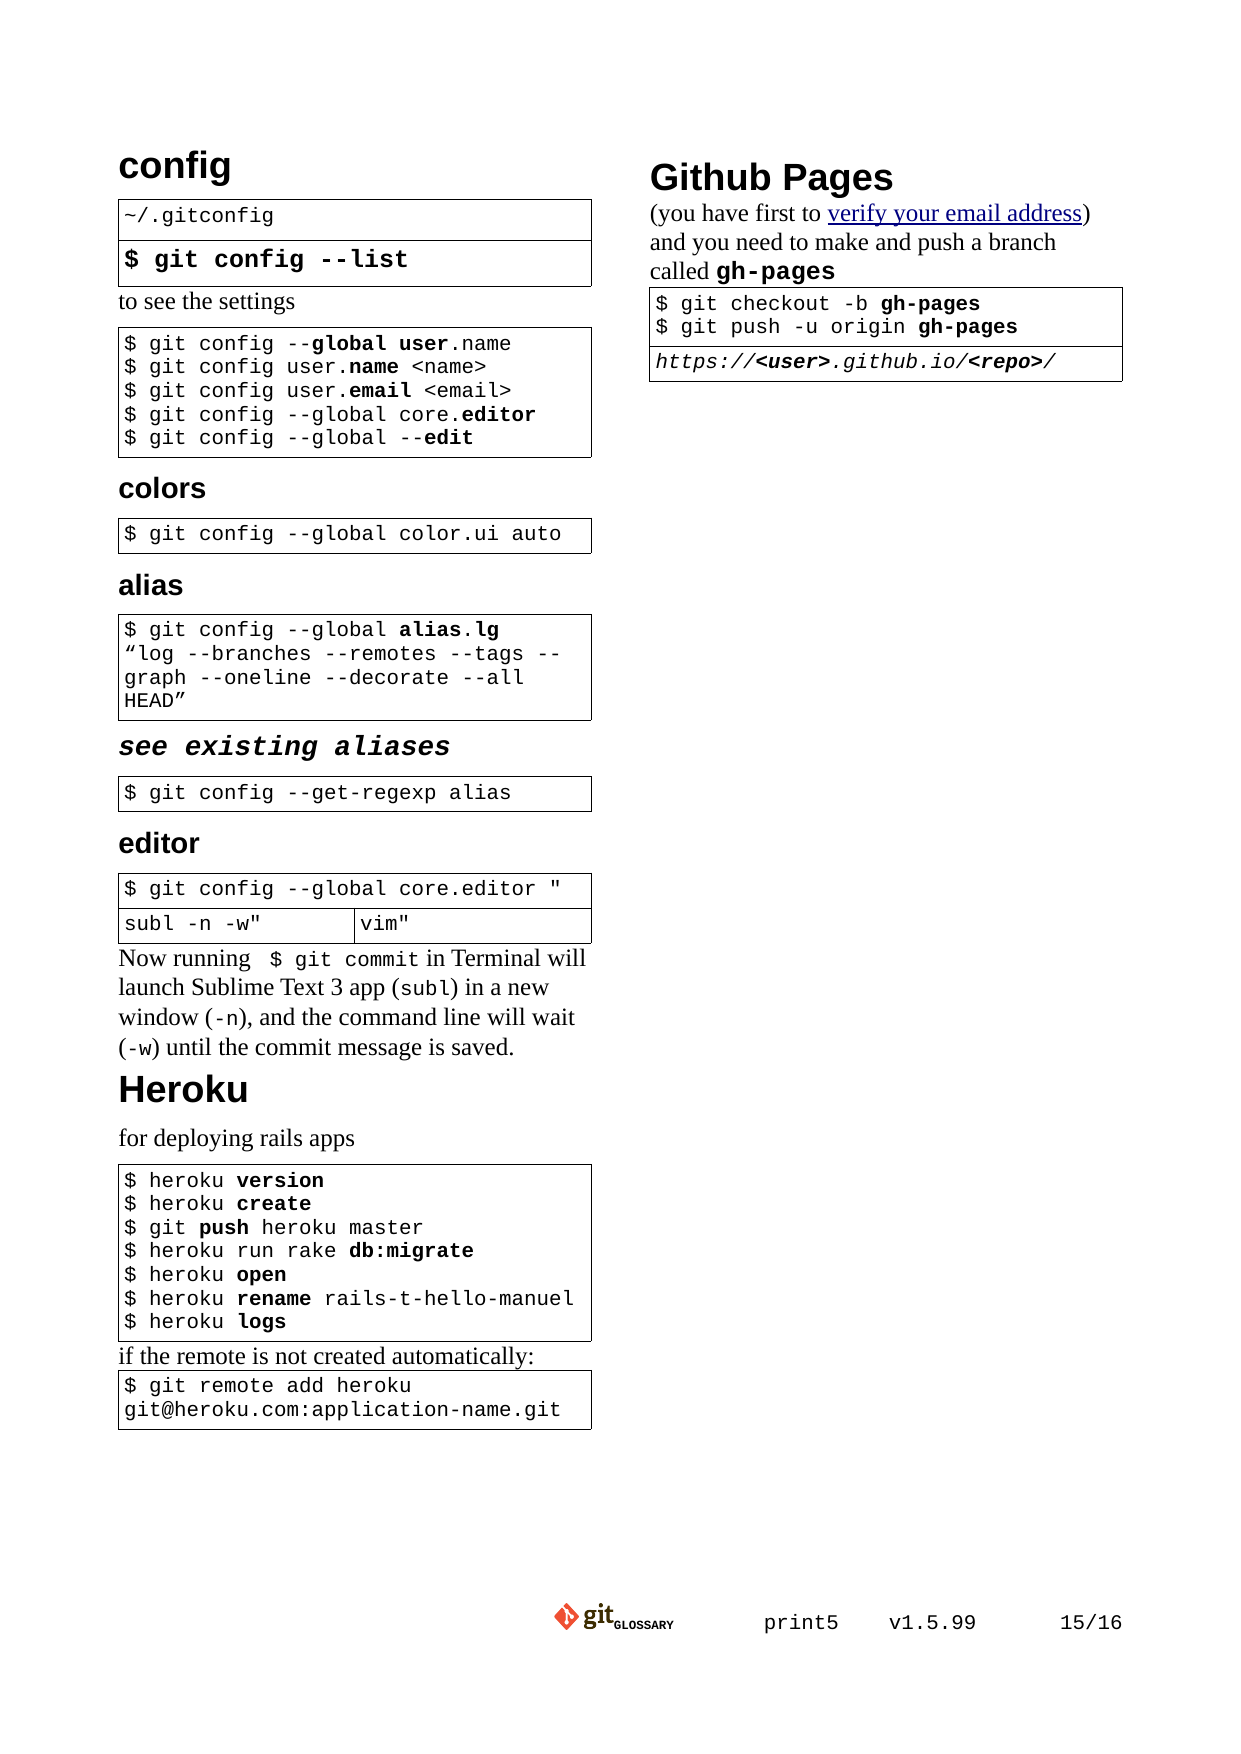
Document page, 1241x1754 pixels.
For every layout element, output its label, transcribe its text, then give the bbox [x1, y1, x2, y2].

table_header $ heroku version $ heroku create $ git push heroku master $ heroku run rake db:migrate $ heroku open $ heroku rename rails-t-hello-manuel $ heroku logs [119, 1165, 591, 1341]
table_cell vim" [355, 909, 591, 943]
subtitle see existing aliases [118, 732, 591, 764]
table_cell $ git config --list [119, 241, 591, 286]
table_header $ git remote add heroku git@heroku.com:application-name.git [119, 1371, 591, 1428]
text for deploying rails apps [118, 1123, 591, 1152]
table_header $ git config --global alias.lg “log --branches --remotes --tags --graph --oneline --decorate --all HEAD” [119, 615, 591, 720]
subtitle Github Pages [649, 155, 1122, 198]
text if the remote is not created automatically: [118, 1342, 591, 1370]
subtitle config [118, 143, 591, 187]
table_header $ git checkout -b gh-pages $ git push -u origin gh-pages [650, 288, 1122, 346]
table_header $ git config --global core.editor " [119, 874, 591, 908]
text (you have first to verify your email address) [649, 198, 1122, 227]
table_header $ git config --global color.ui auto [119, 519, 591, 553]
picture [554, 1603, 614, 1630]
subtitle colors [118, 471, 591, 505]
table_cell subl -n -w" [119, 909, 354, 943]
text and you need to make and push a branch called gh-pages [649, 227, 1122, 287]
table_cell https://<user>.github.io/<repo>/ [650, 347, 1122, 381]
subtitle alias [118, 567, 591, 601]
table_header $ git config --global user.name $ git config user.name <name> $ git config user.email <email> $ git config --global core.editor $ git config --global --edit [119, 328, 591, 457]
table_header $ git config --get-regexp alias [119, 777, 591, 811]
subtitle Heroku [118, 1067, 591, 1111]
text to see the settings [118, 287, 591, 315]
text Now running $ git commit in Terminal will launch Sublime Text 3 app (subl) in a new window (-n), and the command line will wait (-w) until the commit message is saved. [118, 944, 591, 1061]
subtitle editor [118, 826, 591, 860]
table_header ~/.gitconfig [119, 200, 591, 240]
